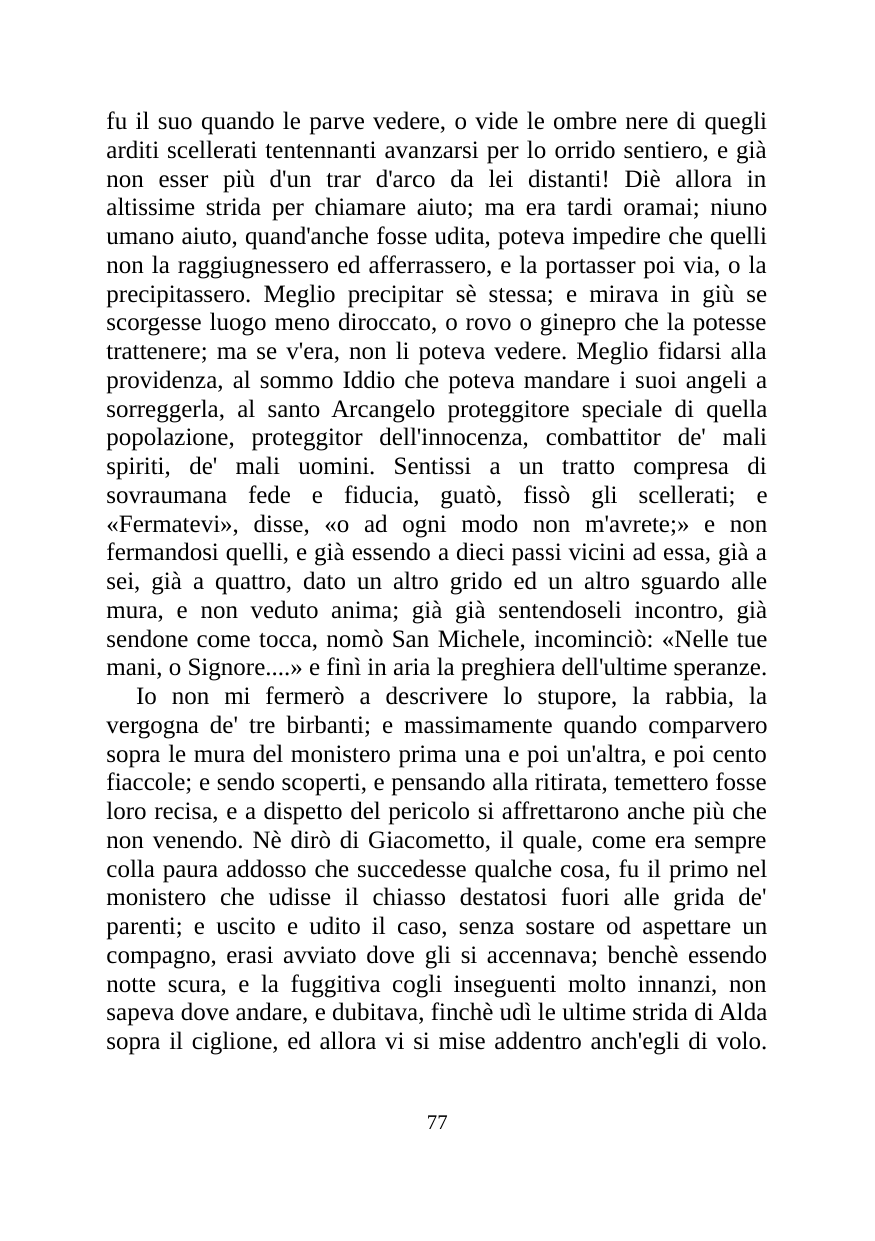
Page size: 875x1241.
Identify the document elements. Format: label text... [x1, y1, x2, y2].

text Io non mi fermerò a descrivere lo stupore, la rabbia, la vergogna de' tre birbanti; e massimamente quando comparvero sopra le mura del monistero prima una e poi un'altra, e poi cento fiaccole; e sendo scoperti, e pensando alla ritirata, temettero fosse loro recisa, e a dispetto del pericolo si affrettarono anche più che non venendo. Nè dirò di Giacometto, il quale, come era sempre colla paura addosso che succedesse qualche cosa, fu il primo nel monistero che udisse il chiasso destatosi fuori alle grida de' parenti; e uscito e udito il caso, senza sostare od aspettare un compagno, erasi avviato dove gli si accennava; benchè essendo notte scura, e la fuggitiva cogli inseguenti molto innanzi, non sapeva dove andare, e dubitava, finchè udì le ultime strida di Alda sopra il ciglione, ed allora vi si mise addentro anch'egli di volo. [106, 681, 768, 1055]
text fu il suo quando le parve vedere, o vide le ombre nere di quegli arditi scellerati tentennanti avanzarsi per lo orrido sentiero, e già non esser più d'un trar d'arco da lei distanti! Diè allora in altissime strida per chiamare aiuto; ma era tardi oramai; niuno umano aiuto, quand'anche fosse udita, poteva impedire che quelli non la raggiugnessero ed afferrassero, e la portasser poi via, o la precipitassero. Meglio precipitar sè stessa; e mirava in giù se scorgesse luogo meno diroccato, o rovo o ginepro che la potesse trattenere; ma se v'era, non li poteva vedere. Meglio fidarsi alla providenza, al sommo Iddio che poteva mandare i suoi angeli a sorreggerla, al santo Arcangelo proteggitore speciale di quella popolazione, proteggitor dell'innocenza, combattitor de' mali spiriti, de' mali uomini. Sentissi a un tratto compresa di sovraumana fede e fiducia, guatò, fissò gli scellerati; e «Fermatevi», disse, «o ad ogni modo non m'avrete;» e non fermandosi quelli, e già essendo a dieci passi vicini ad essa, già a sei, già a quattro, dato un altro grido ed un altro sguardo alle mura, e non veduto anima; già già sentendoseli incontro, già sendone come tocca, nomò San Michele, incominciò: «Nelle tue mani, o Signore....» e finì in aria la preghiera dell'ultime speranze. [106, 106, 768, 681]
